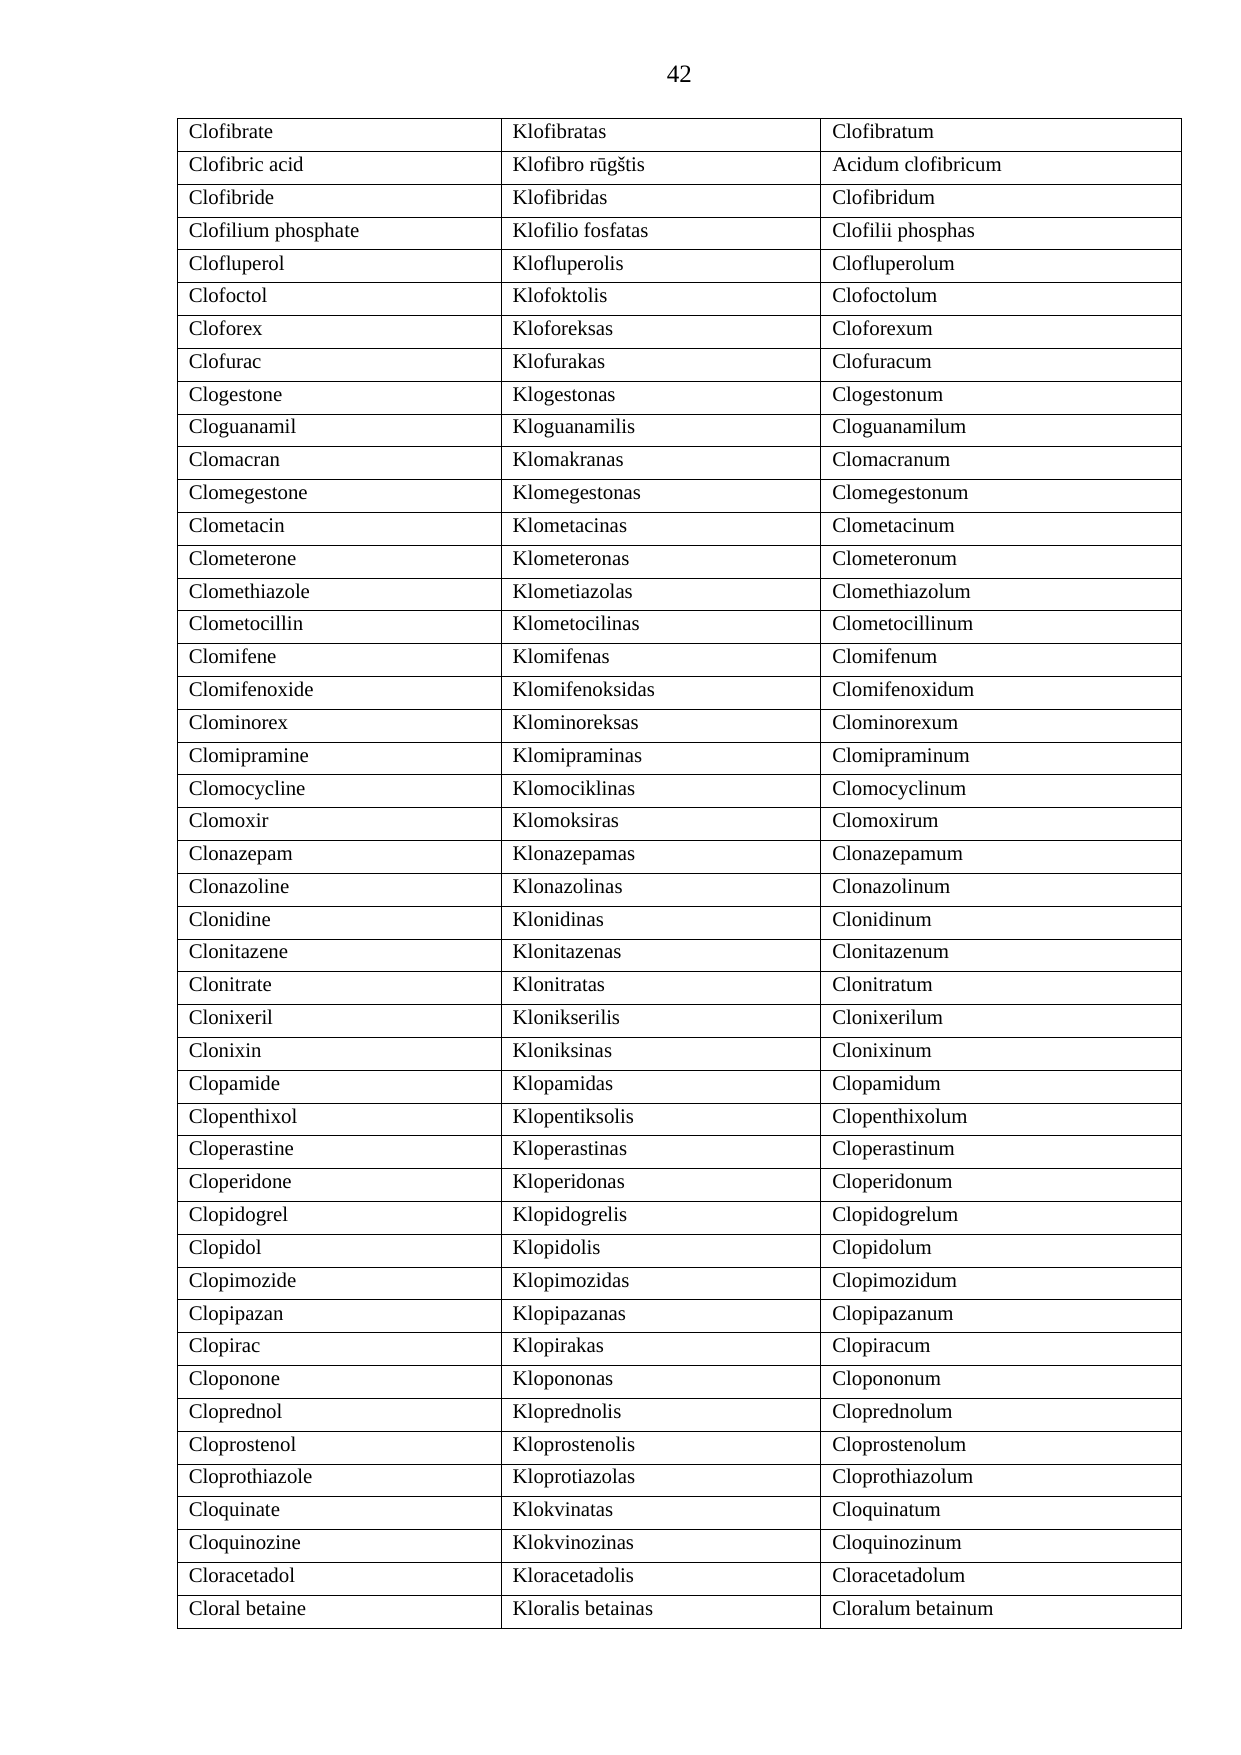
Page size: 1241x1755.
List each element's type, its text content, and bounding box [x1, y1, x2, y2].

table_cell Cloquinozine [178, 1530, 501, 1562]
table_cell Clometeronum [821, 546, 1181, 577]
table_cell Clopononum [821, 1366, 1181, 1398]
table_cell Clofibric acid [178, 152, 501, 184]
table_cell Klofibro rūgštis [502, 152, 820, 184]
table_cell Cloforexum [821, 316, 1181, 348]
table_cell Cloral betaine [178, 1596, 501, 1627]
table_cell Klopipazanas [502, 1300, 820, 1332]
table_cell Clometocillinum [821, 611, 1181, 643]
table_cell Kloforeksas [502, 316, 820, 348]
table_cell Klonitratas [502, 972, 820, 1004]
table_cell Clonidinum [821, 907, 1181, 938]
table_cell Clopirac [178, 1333, 501, 1365]
table_cell Clofluperolum [821, 250, 1181, 282]
table_cell Clometocillin [178, 611, 501, 643]
table_cell Kloniksinas [502, 1038, 820, 1070]
table_cell Clonazepamum [821, 841, 1181, 873]
table_cell Clopidogrel [178, 1202, 501, 1234]
table_cell Clofoctolum [821, 283, 1181, 315]
table_cell Klokvinatas [502, 1497, 820, 1529]
table_cell Cloprothiazolum [821, 1465, 1181, 1496]
table_cell Clomifene [178, 644, 501, 676]
table_cell Clofurac [178, 349, 501, 381]
table_cell Clometacinum [821, 513, 1181, 545]
table_cell Cloforex [178, 316, 501, 348]
table_cell Cloprostenol [178, 1432, 501, 1463]
table_cell Kloprostenolis [502, 1432, 820, 1463]
table_cell Clonitazenum [821, 940, 1181, 971]
table_cell Klometiazolas [502, 579, 820, 610]
table_cell Kloralis betainas [502, 1596, 820, 1627]
table_cell Acidum clofibricum [821, 152, 1181, 184]
table_cell Klogestonas [502, 382, 820, 413]
table_cell Klomakranas [502, 447, 820, 479]
table_cell Clofluperol [178, 250, 501, 282]
table_cell Clopipazanum [821, 1300, 1181, 1332]
table_cell Clogestonum [821, 382, 1181, 413]
table_cell Clopamide [178, 1071, 501, 1102]
table_cell Clomifenum [821, 644, 1181, 676]
table_cell Klomegestonas [502, 480, 820, 512]
table_cell Clominorexum [821, 710, 1181, 742]
table_cell Cloponone [178, 1366, 501, 1398]
table_cell Klomifenas [502, 644, 820, 676]
table_cell Clonitazene [178, 940, 501, 971]
table_cell Clonixeril [178, 1005, 501, 1037]
table_cell Klofibridas [502, 185, 820, 217]
table_cell Klopentiksolis [502, 1104, 820, 1135]
table_cell Cloracetadolum [821, 1563, 1181, 1595]
table_cell Clomegestone [178, 480, 501, 512]
table_cell Klometocilinas [502, 611, 820, 643]
table_cell Clomegestonum [821, 480, 1181, 512]
table_cell Clonazoline [178, 874, 501, 906]
table_cell Cloprednolum [821, 1399, 1181, 1431]
table_cell Klofluperolis [502, 250, 820, 282]
table_cell Kloguanamilis [502, 415, 820, 446]
table_cell Clofibridum [821, 185, 1181, 217]
table_cell Kloracetadolis [502, 1563, 820, 1595]
table_cell Clomoxir [178, 808, 501, 840]
table_cell Cloguanamil [178, 415, 501, 446]
table_cell Clofoctol [178, 283, 501, 315]
table_cell Klonidinas [502, 907, 820, 938]
table_cell Clopidogrelum [821, 1202, 1181, 1234]
table_cell Clometacin [178, 513, 501, 545]
table_cell Clonidine [178, 907, 501, 938]
table_cell Clometerone [178, 546, 501, 577]
table_cell Clonazepam [178, 841, 501, 873]
table_cell Cloprostenolum [821, 1432, 1181, 1463]
table_cell Clonazolinum [821, 874, 1181, 906]
table_cell Clomethiazole [178, 579, 501, 610]
table_cell Clofibride [178, 185, 501, 217]
table_cell Klofibratas [502, 119, 820, 151]
table_cell Kloprednolis [502, 1399, 820, 1431]
table_cell Clonixerilum [821, 1005, 1181, 1037]
table_cell Cloperidone [178, 1169, 501, 1201]
table_cell Klopidogrelis [502, 1202, 820, 1234]
table_cell Clomacran [178, 447, 501, 479]
table_cell Clominorex [178, 710, 501, 742]
table_cell Clopamidum [821, 1071, 1181, 1102]
table_cell Clofuracum [821, 349, 1181, 381]
table_cell Klopamidas [502, 1071, 820, 1102]
table_cell Klopimozidas [502, 1268, 820, 1299]
table_cell Clomoxirum [821, 808, 1181, 840]
table_cell Klonazepamas [502, 841, 820, 873]
table_cell Kloprotiazolas [502, 1465, 820, 1496]
table_cell Cloquinozinum [821, 1530, 1181, 1562]
table_cell Clopenthixol [178, 1104, 501, 1135]
table_cell Clonixinum [821, 1038, 1181, 1070]
table_cell Clofilium phosphate [178, 218, 501, 249]
table_cell Clonitratum [821, 972, 1181, 1004]
table_cell Clopenthixolum [821, 1104, 1181, 1135]
table_cell Clofibratum [821, 119, 1181, 151]
table_cell Clopipazan [178, 1300, 501, 1332]
table_cell Clomocyclinum [821, 775, 1181, 807]
table_cell Klomoksiras [502, 808, 820, 840]
table_cell Clogestone [178, 382, 501, 413]
table_cell Klonikserilis [502, 1005, 820, 1037]
table_cell Clopiracum [821, 1333, 1181, 1365]
table_cell Cloprednol [178, 1399, 501, 1431]
table_cell Clomipraminum [821, 743, 1181, 774]
table_cell Klometacinas [502, 513, 820, 545]
table_cell Clomacranum [821, 447, 1181, 479]
table_cell Clonitrate [178, 972, 501, 1004]
table_cell Klofilio fosfatas [502, 218, 820, 249]
table_cell Klonazolinas [502, 874, 820, 906]
table_cell Cloperastine [178, 1136, 501, 1168]
table_cell Cloracetadol [178, 1563, 501, 1595]
table_cell Clopimozide [178, 1268, 501, 1299]
table_cell Klomifenoksidas [502, 677, 820, 709]
table_cell Clopidolum [821, 1235, 1181, 1267]
table_cell Klopidolis [502, 1235, 820, 1267]
table_cell Clomocycline [178, 775, 501, 807]
table_cell Clomethiazolum [821, 579, 1181, 610]
table_cell Klomociklinas [502, 775, 820, 807]
table_cell Klominoreksas [502, 710, 820, 742]
table_cell Klonitazenas [502, 940, 820, 971]
table_cell Cloquinate [178, 1497, 501, 1529]
table_cell Cloperastinum [821, 1136, 1181, 1168]
table_cell Klopirakas [502, 1333, 820, 1365]
table_cell Clomifenoxidum [821, 677, 1181, 709]
table_cell Clonixin [178, 1038, 501, 1070]
table_cell Clofibrate [178, 119, 501, 151]
table_cell Kloperidonas [502, 1169, 820, 1201]
table_cell Clopimozidum [821, 1268, 1181, 1299]
table_cell Clopidol [178, 1235, 501, 1267]
table_cell Clofilii phosphas [821, 218, 1181, 249]
table_cell Cloralum betainum [821, 1596, 1181, 1627]
table_cell Klokvinozinas [502, 1530, 820, 1562]
table_cell Klopononas [502, 1366, 820, 1398]
table_cell Klometeronas [502, 546, 820, 577]
table_cell Klofoktolis [502, 283, 820, 315]
table_cell Clomipramine [178, 743, 501, 774]
table_cell Cloperidonum [821, 1169, 1181, 1201]
table_cell Cloguanamilum [821, 415, 1181, 446]
table_cell Kloperastinas [502, 1136, 820, 1168]
table_cell Clomifenoxide [178, 677, 501, 709]
table_cell Cloquinatum [821, 1497, 1181, 1529]
table_cell Klofurakas [502, 349, 820, 381]
table_cell Klomipraminas [502, 743, 820, 774]
table_cell Cloprothiazole [178, 1465, 501, 1496]
